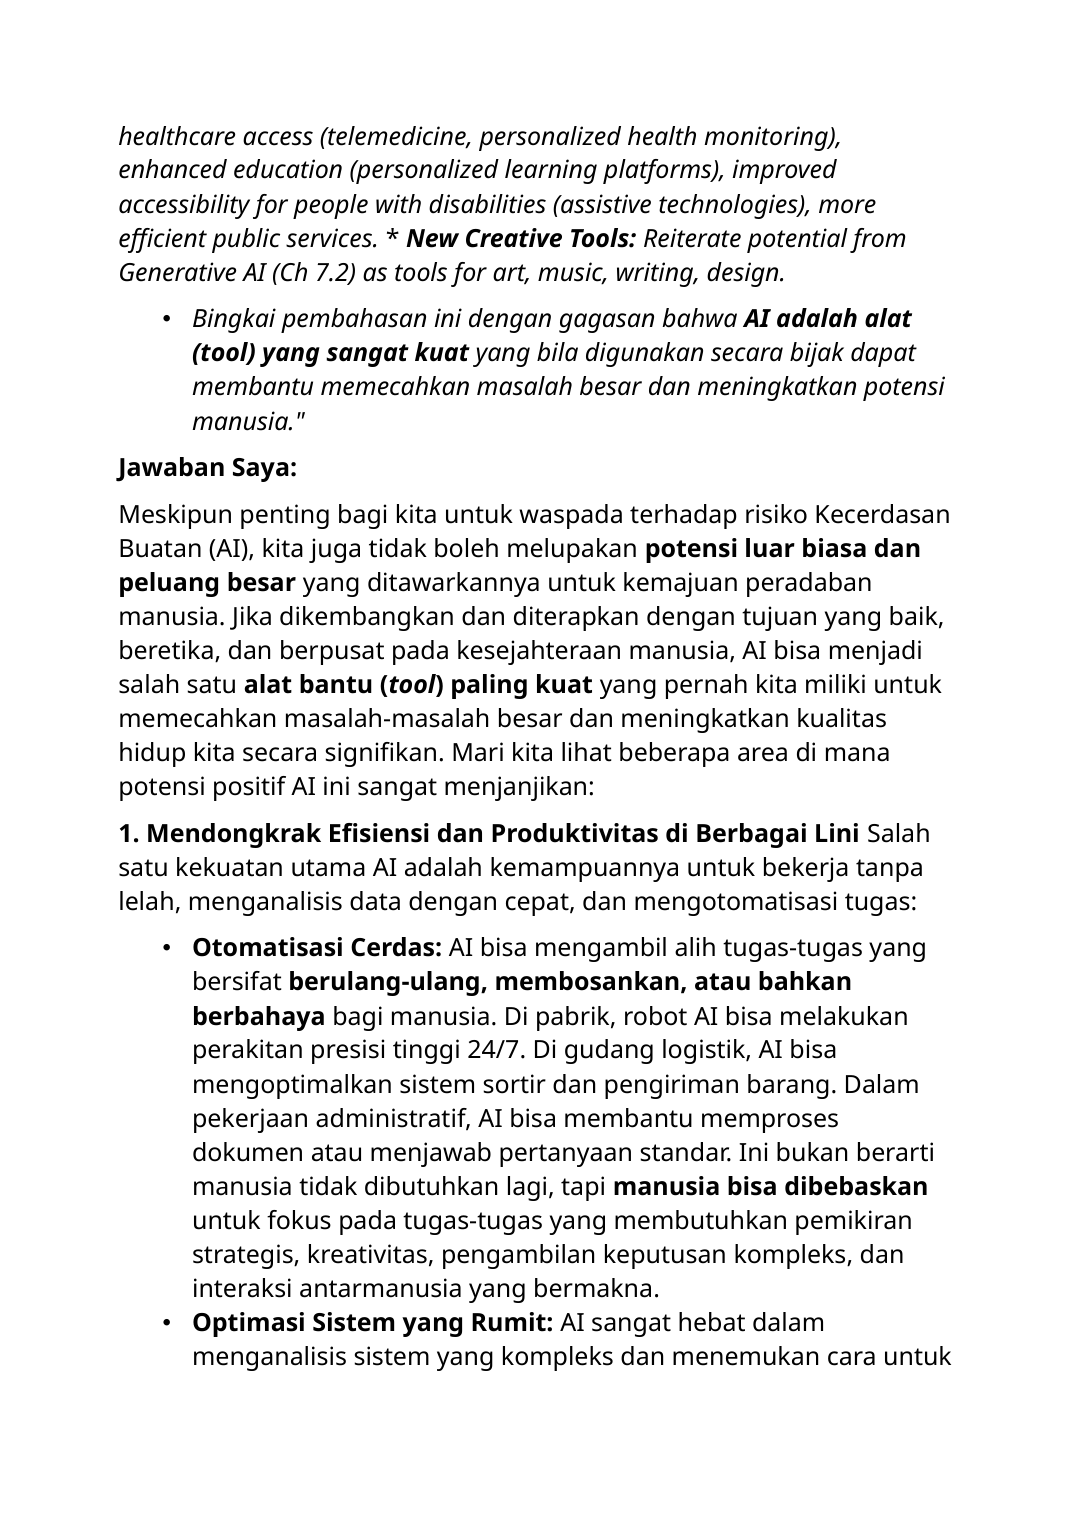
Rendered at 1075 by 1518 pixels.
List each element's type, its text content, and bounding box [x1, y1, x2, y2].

text Meskipun penting bagi kita untuk waspada terhadap risiko Kecerdasan Buatan (AI), kita juga tidak boleh melupakan potensi luar biasa dan peluang besar yang ditawarkannya untuk kemajuan peradaban manusia. Jika dikembangkan dan diterapkan dengan tujuan yang baik, beretika, dan berpusat pada kesejahteraan manusia, AI bisa menjadi salah satu alat bantu (tool) paling kuat yang pernah kita miliki untuk memecahkan masalah-masalah besar dan meningkatkan kualitas hidup kita secara signifikan. Mari kita lihat beberapa area di mana potensi positif AI ini sangat menjanjikan: [118, 496, 957, 803]
list Optimasi Sistem yang Rumit: AI sangat hebat dalam menganalisis sistem yang kompleks dan menemukan cara untuk [162, 1305, 957, 1373]
text Jawaban Saya: [118, 450, 957, 484]
text healthcare access (telemedicine, personalized health monitoring), enhanced education (personalized learning platforms), improved accessibility for people with disabilities (assistive technologies), more efficient public services. * New Creative Tools: Reiterate potential from Generative AI (Ch 7.2) as tools for art, music, writing, design. [118, 118, 957, 288]
list Otomatisasi Cerdas: AI bisa mengambil alih tugas-tugas yang bersifat berulang-ulang, membosankan, atau bahkan berbahaya bagi manusia. Di pabrik, robot AI bisa melakukan perakitan presisi tinggi 24/7. Di gudang logistik, AI bisa mengoptimalkan sistem sortir dan pengiriman barang. Dalam pekerjaan administratif, AI bisa membantu memproses dokumen atau menjawab pertanyaan standar. Ini bukan berarti manusia tidak dibutuhkan lagi, tapi manusia bisa dibebaskan untuk fokus pada tugas-tugas yang membutuhkan pemikiran strategis, kreativitas, pengambilan keputusan kompleks, dan interaksi antarmanusia yang bermakna. [162, 930, 957, 1305]
list Bingkai pembahasan ini dengan gagasan bahwa AI adalah alat (tool) yang sangat kuat yang bila digunakan secara bijak dapat membantu memecahkan masalah besar dan meningkatkan potensi manusia." [162, 301, 957, 437]
text 1. Mendongkrak Efisiensi dan Produktivitas di Berbagai Lini Salah satu kekuatan utama AI adalah kemampuannya untuk bekerja tanpa lelah, menganalisis data dengan cepat, dan mengotomatisasi tugas: [118, 815, 957, 917]
